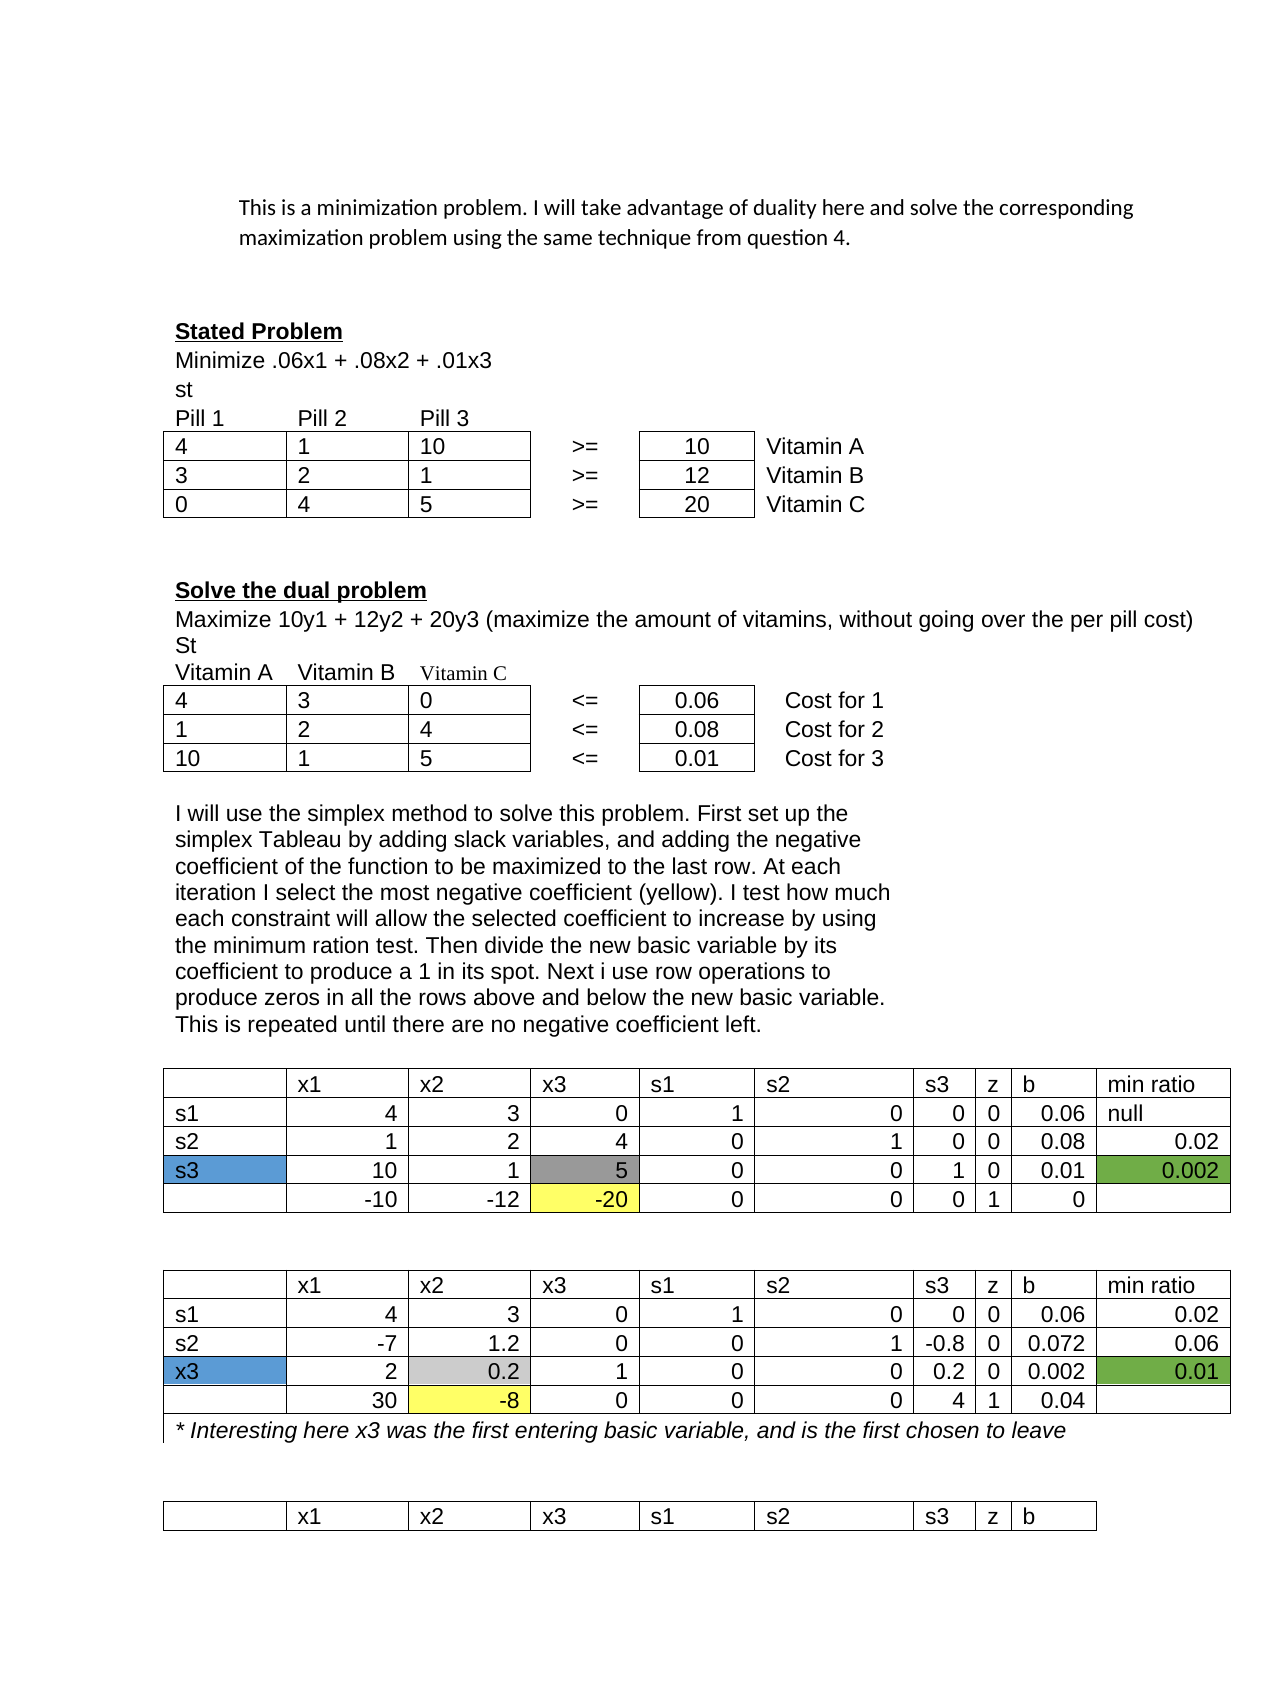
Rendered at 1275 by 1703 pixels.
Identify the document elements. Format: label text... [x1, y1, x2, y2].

table_cell [164, 1037, 286, 1068]
table_cell [1096, 1443, 1230, 1472]
table_cell 1.2 [409, 1328, 530, 1356]
table_cell 1 [914, 1156, 975, 1183]
table_cell [755, 771, 914, 800]
table_cell Vitamin A [755, 431, 914, 460]
table_cell [639, 632, 755, 685]
table_cell [286, 1443, 408, 1472]
table_cell s3 [914, 1069, 975, 1097]
table_header Stated Problem [164, 316, 1230, 345]
table_cell [408, 1472, 531, 1501]
table_cell [976, 743, 1011, 771]
table_cell null [1097, 1098, 1230, 1126]
table_cell [914, 489, 976, 517]
table_cell [755, 1213, 914, 1241]
table_cell [1096, 374, 1230, 402]
table_cell 5 [531, 1156, 639, 1183]
table_cell -7 [287, 1328, 408, 1356]
table_cell 0 [640, 1357, 754, 1384]
table_cell [1011, 1472, 1096, 1501]
table_cell x3 [531, 1271, 639, 1298]
table_cell [531, 1443, 639, 1472]
table_cell [1011, 1213, 1096, 1241]
table_cell x1 [287, 1271, 408, 1298]
table_cell Pill 2 [286, 402, 408, 431]
table_cell 0 [531, 1299, 639, 1327]
table_cell 1 [640, 1098, 754, 1126]
table_cell [1096, 546, 1230, 575]
table_cell [639, 1472, 755, 1501]
table_cell [1011, 632, 1096, 685]
table_cell 1 [640, 1299, 754, 1327]
table_cell [1096, 460, 1230, 488]
table_cell 4 [164, 432, 286, 460]
table_cell [164, 1386, 286, 1413]
table_cell [914, 431, 976, 460]
table_cell [914, 1213, 976, 1241]
table_cell x2 [409, 1069, 530, 1097]
table_cell -10 [287, 1184, 408, 1212]
table_cell [1011, 374, 1096, 402]
table_cell s2 [164, 1127, 286, 1154]
table_cell 4 [914, 1386, 975, 1413]
table_cell 4 [287, 1299, 408, 1327]
table_cell [164, 1069, 286, 1097]
table_cell x3 [531, 1502, 639, 1529]
table_cell 0.2 [409, 1357, 530, 1384]
table_cell [286, 518, 408, 546]
table_cell [1011, 517, 1096, 546]
table_cell [976, 714, 1011, 742]
table_cell [408, 1037, 531, 1068]
table_cell [1011, 1241, 1096, 1269]
table_cell [1096, 632, 1230, 685]
table_cell 1 [755, 1127, 913, 1154]
table_cell st [164, 374, 286, 402]
table_cell 0 [914, 1299, 975, 1327]
table_cell [755, 1472, 914, 1501]
table_cell [755, 1037, 914, 1068]
table_cell [164, 1502, 286, 1529]
table_cell [976, 402, 1011, 431]
table_cell 2 [287, 715, 408, 742]
table_cell 4 [409, 715, 530, 742]
table_cell Pill 1 [164, 402, 286, 431]
table_cell 0 [640, 1156, 754, 1183]
table_cell 1 [287, 432, 408, 460]
table_cell [639, 402, 755, 431]
table_cell s3 [914, 1502, 975, 1529]
table_cell [639, 772, 755, 800]
table_cell [164, 772, 286, 800]
table_cell 0 [531, 1098, 639, 1126]
table_cell 1 [287, 744, 408, 771]
table_cell 3 [409, 1299, 530, 1327]
table_cell z [976, 1069, 1011, 1097]
table_cell 0 [755, 1156, 913, 1183]
table_cell 0.02 [1097, 1127, 1230, 1154]
table_cell [976, 489, 1011, 517]
table_cell [914, 1241, 976, 1269]
table_cell [639, 518, 755, 546]
table_cell [408, 772, 531, 800]
table_cell [976, 460, 1011, 488]
table_cell [1096, 1213, 1230, 1241]
table_cell 0 [640, 1386, 754, 1413]
table_cell [914, 374, 976, 402]
table_cell 0 [976, 1127, 1011, 1154]
table_cell 0.06 [1097, 1328, 1230, 1356]
table_cell [1096, 685, 1230, 714]
table_cell [531, 402, 639, 431]
table_cell 1 [409, 461, 530, 488]
table_cell [914, 714, 976, 742]
table_cell 10 [409, 432, 530, 460]
table_cell [914, 685, 976, 714]
table_cell [755, 402, 914, 431]
table_cell >= [531, 460, 639, 488]
table_cell [408, 518, 531, 546]
table_cell [914, 743, 976, 771]
table_cell 0 [976, 1357, 1011, 1384]
table_cell [914, 546, 976, 575]
table_cell [755, 517, 914, 546]
table_cell [1096, 771, 1230, 800]
table_cell 3 [409, 1098, 530, 1126]
table_cell 0.08 [640, 715, 754, 742]
table_cell s3 [164, 1156, 286, 1183]
table_cell >= [531, 489, 639, 517]
table_cell [914, 517, 976, 546]
table_cell x2 [409, 1271, 530, 1298]
table_cell [1011, 460, 1096, 488]
table_cell [976, 771, 1011, 800]
table_cell b [1012, 1271, 1096, 1298]
table_cell min ratio [1097, 1069, 1230, 1097]
table_cell [164, 1271, 286, 1298]
table_cell [164, 1184, 286, 1212]
table_cell [531, 374, 639, 402]
table_cell [755, 632, 914, 685]
table_cell [1096, 1472, 1230, 1501]
table_cell z [976, 1502, 1011, 1529]
table_cell [914, 771, 976, 800]
table_cell [639, 1213, 755, 1241]
table_cell 0.04 [1012, 1386, 1096, 1413]
table_cell [976, 1213, 1011, 1241]
list This is a minimization problem. I will take advantage of duality here and solve the corresponding maximization problem using the same technique from question 4. [238, 193, 1183, 251]
table_cell [1096, 1037, 1230, 1068]
table_cell [164, 1472, 286, 1501]
table_cell [286, 1241, 408, 1269]
table_cell 0 [914, 1098, 975, 1126]
table_cell [286, 546, 408, 575]
table_cell x1 [287, 1502, 408, 1529]
table_cell [1011, 771, 1096, 800]
table_cell [976, 632, 1011, 685]
table_cell 0.01 [1012, 1156, 1096, 1183]
table_cell s2 [755, 1271, 913, 1298]
table_cell [408, 1241, 531, 1269]
table_cell 1 [531, 1357, 639, 1384]
table_cell s1 [640, 1271, 754, 1298]
table_cell St Vitamin A [164, 632, 286, 685]
table_cell [639, 1241, 755, 1269]
table_cell [1096, 714, 1230, 742]
table_cell s1 [640, 1069, 754, 1097]
table_cell [639, 1443, 755, 1472]
table_cell s2 [755, 1502, 913, 1529]
table_cell [1096, 517, 1230, 546]
table_cell Vitamin B [286, 632, 408, 685]
table_cell 0 [976, 1299, 1011, 1327]
table_cell [976, 1443, 1011, 1472]
table_cell 5 [409, 490, 530, 517]
table_cell 4 [287, 1098, 408, 1126]
table_cell 0.002 [1012, 1357, 1096, 1384]
table_cell 0 [976, 1328, 1011, 1356]
table_cell x2 [409, 1502, 530, 1529]
table_cell 0.08 [1012, 1127, 1096, 1154]
table_cell [286, 1037, 408, 1068]
table_cell Cost for 2 [755, 714, 914, 742]
table_cell Maximize 10y1 + 12y2 + 20y3 (maximize the amount of vitamins, without going over the per pill cost) [164, 604, 1230, 632]
table_cell 0.002 [1097, 1156, 1230, 1183]
table_cell [1096, 800, 1230, 1037]
table_cell * Interesting here x3 was the first entering basic variable, and is the first chosen to leave [164, 1414, 1230, 1443]
table_cell [286, 772, 408, 800]
table_cell [976, 1037, 1011, 1068]
table_cell 0 [640, 1184, 754, 1212]
table_cell 2 [409, 1127, 530, 1154]
table_cell [976, 517, 1011, 546]
table_cell s1 [164, 1299, 286, 1327]
table_cell [1011, 800, 1096, 1037]
table_cell 10 [287, 1156, 408, 1183]
table_cell [408, 546, 531, 575]
table_cell [639, 546, 755, 575]
table_cell 1 [755, 1328, 913, 1356]
table_cell 20 [640, 490, 754, 517]
table_cell 4 [287, 490, 408, 517]
table_cell [164, 1213, 286, 1241]
table_cell 0 [1012, 1184, 1096, 1212]
table_cell [976, 1241, 1011, 1269]
table_cell -12 [409, 1184, 530, 1212]
table_cell 0 [976, 1156, 1011, 1183]
table_cell 12 [640, 461, 754, 488]
table_cell [755, 1241, 914, 1269]
table_cell [1011, 714, 1096, 742]
table_cell Cost for 1 [755, 685, 914, 714]
table_cell Vitamin C [408, 632, 531, 685]
table_cell 1 [164, 715, 286, 742]
table_cell x3 [164, 1357, 286, 1384]
table_cell 0 [976, 1098, 1011, 1126]
table_cell [976, 374, 1011, 402]
table_cell [286, 1213, 408, 1241]
table_cell min ratio [1097, 1271, 1230, 1298]
table_cell [755, 1443, 914, 1472]
table_cell 0 [531, 1328, 639, 1356]
table_cell [639, 374, 755, 402]
table_cell 0 [755, 1386, 913, 1413]
table_cell [639, 1037, 755, 1068]
table_cell <= [531, 743, 639, 771]
table_cell 0 [640, 1328, 754, 1356]
table_cell [531, 1213, 639, 1241]
table_cell -0.8 [914, 1328, 975, 1356]
table_cell 1 [976, 1386, 1011, 1413]
table_cell [1096, 431, 1230, 460]
table_cell 0 [914, 1127, 975, 1154]
table_cell [755, 374, 914, 402]
table_cell 1 [409, 1156, 530, 1183]
table_cell 0 [640, 1127, 754, 1154]
table_cell [531, 632, 639, 685]
table_cell 2 [287, 461, 408, 488]
table_cell 0 [755, 1098, 913, 1126]
table_cell 3 [164, 461, 286, 488]
table_cell 4 [164, 686, 286, 714]
table_cell [408, 1213, 531, 1241]
table_cell 0.01 [1097, 1357, 1230, 1384]
table_cell 0 [531, 1386, 639, 1413]
table_cell [914, 800, 976, 1037]
table_cell 10 [640, 432, 754, 460]
table_cell b [1012, 1069, 1096, 1097]
table_cell -20 [531, 1184, 639, 1212]
table_cell 1 [287, 1127, 408, 1154]
table_cell 0.01 [640, 744, 754, 771]
table_cell [976, 1472, 1011, 1501]
table_cell [1011, 402, 1096, 431]
table_cell [531, 1472, 639, 1501]
table_cell [914, 1037, 976, 1068]
table_cell z [976, 1271, 1011, 1298]
table_cell >= [531, 431, 639, 460]
table_cell b [1012, 1502, 1096, 1529]
table_cell <= [531, 685, 639, 714]
table_cell Minimize .06x1 + .08x2 + .01x3 [164, 345, 1230, 373]
table_cell 5 [409, 744, 530, 771]
table_cell s1 [640, 1502, 754, 1529]
table_cell Vitamin C [755, 489, 914, 517]
table_cell 1 [976, 1184, 1011, 1212]
table_cell [1011, 1037, 1096, 1068]
table_cell [1097, 1501, 1230, 1529]
table_cell 30 [287, 1386, 408, 1413]
table_cell [1097, 1184, 1230, 1212]
table_cell [914, 1443, 976, 1472]
table_cell [408, 374, 531, 402]
table_cell [1011, 431, 1096, 460]
table_cell 0.06 [640, 686, 754, 714]
table_cell [914, 402, 976, 431]
table_cell Cost for 3 [755, 743, 914, 771]
table_cell 0 [164, 490, 286, 517]
table_cell [1011, 685, 1096, 714]
table_cell [531, 1241, 639, 1269]
table_cell [976, 685, 1011, 714]
table_cell [531, 771, 639, 800]
table_cell [914, 460, 976, 488]
table_cell [1011, 1443, 1096, 1472]
table_cell 0.2 [914, 1357, 975, 1384]
table_cell 0 [409, 686, 530, 714]
table_cell -8 [409, 1386, 530, 1413]
table_cell [164, 1241, 286, 1269]
table_cell [1097, 1386, 1230, 1413]
table_cell [1096, 489, 1230, 517]
table_cell 0.02 [1097, 1299, 1230, 1327]
table_cell [914, 632, 976, 685]
table_cell s3 [914, 1271, 975, 1298]
table_cell 0 [755, 1357, 913, 1384]
table_cell s2 [755, 1069, 913, 1097]
table_cell 0 [914, 1184, 975, 1212]
table_cell x3 [531, 1069, 639, 1097]
table_cell 2 [287, 1357, 408, 1384]
table_cell [976, 546, 1011, 575]
table_cell [1096, 1241, 1230, 1269]
table_cell [976, 431, 1011, 460]
table_cell <= [531, 714, 639, 742]
table_cell Pill 3 [408, 402, 531, 431]
table_cell [1011, 743, 1096, 771]
table_cell 0 [755, 1184, 913, 1212]
table_cell [164, 546, 286, 575]
table_cell 10 [164, 744, 286, 771]
table_cell I will use the simplex method to solve this problem. First set up the simplex Tableau by adding slack variables, and adding the negative coefficient of the function to be maximized to the last row. At each iteration I select the most negative coefficient (yellow). I test how much each constraint will allow the selected coefficient to increase by using the minimum ration test. Then divide the new basic variable by its coefficient to produce a 1 in its spot. Next i use row operations to produce zeros in all the rows above and below the new basic variable. This is repeated until there are no negative coefficient left. [164, 800, 914, 1037]
table_cell [286, 1472, 408, 1501]
table_cell x1 [287, 1069, 408, 1097]
table_cell [1096, 402, 1230, 431]
table_cell 0.06 [1012, 1098, 1096, 1126]
table_cell [755, 546, 914, 575]
table_cell [976, 800, 1011, 1037]
table_cell 3 [287, 686, 408, 714]
table_cell 0.06 [1012, 1299, 1096, 1327]
table_cell [1096, 743, 1230, 771]
table_cell [1011, 489, 1096, 517]
table_cell s1 [164, 1098, 286, 1126]
table_cell [286, 374, 408, 402]
table_cell [531, 1037, 639, 1068]
table_cell [531, 546, 639, 575]
table_cell Vitamin B [755, 460, 914, 488]
table_cell [408, 1443, 531, 1472]
table_cell 0.072 [1012, 1328, 1096, 1356]
table_cell [1011, 546, 1096, 575]
table_cell [531, 517, 639, 546]
table_cell [164, 1443, 286, 1472]
table_cell 0 [755, 1299, 913, 1327]
table_cell 4 [531, 1127, 639, 1154]
table_cell s2 [164, 1328, 286, 1356]
table_cell [914, 1472, 976, 1501]
table_cell Solve the dual problem [164, 575, 1230, 603]
table_cell [164, 518, 286, 546]
